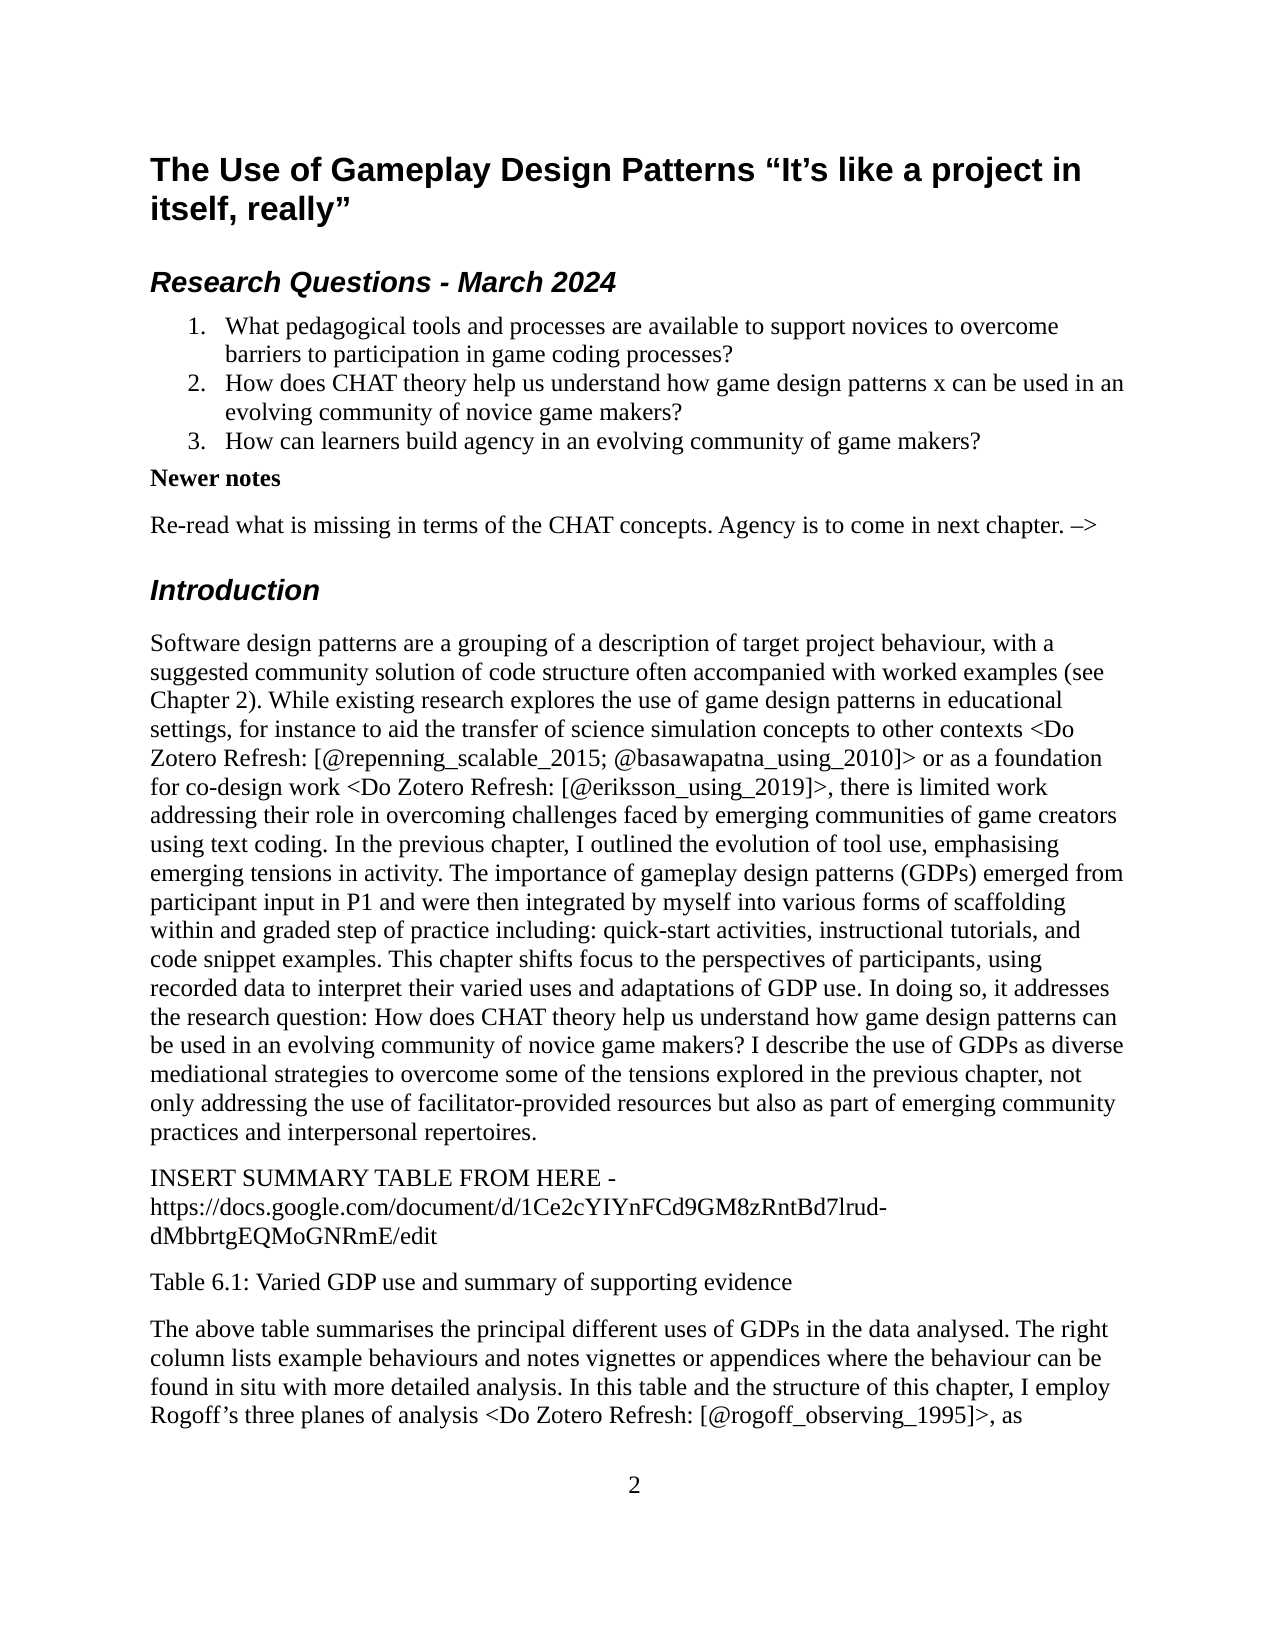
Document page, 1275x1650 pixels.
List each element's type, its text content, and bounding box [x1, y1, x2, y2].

text Table 6.1: Varied GDP use and summary of supporting evidence [150, 1267, 1125, 1296]
text Software design patterns are a grouping of a description of target project behaviour, with a suggested community solution of code structure often accompanied with worked examples (see Chapter 2). While existing research explores the use of game design patterns in educational settings, for instance to aid the transfer of science simulation concepts to other contexts <Do Zotero Refresh: [@repenning_scalable_2015; @basawapatna_using_2010]> or as a foundation for co-design work <Do Zotero Refresh: [@eriksson_using_2019]>, there is limited work addressing their role in overcoming challenges faced by emerging communities of game creators using text coding. In the previous chapter, I outlined the evolution of tool use, emphasising emerging tensions in activity. The importance of gameplay design patterns (GDPs) emerged from participant input in P1 and were then integrated by myself into various forms of scaffolding within and graded step of practice including: quick-start activities, instructional tutorials, and code snippet examples. This chapter shifts focus to the perspectives of participants, using recorded data to interpret their varied uses and adaptations of GDP use. In doing so, it addresses the research question: How does CHAT theory help us understand how game design patterns can be used in an evolving community of novice game makers? I describe the use of GDPs as diverse mediational strategies to overcome some of the tensions explored in the previous chapter, not only addressing the use of facilitator-provided resources but also as part of emerging community practices and interpersonal repertoires. [150, 628, 1125, 1145]
list What pedagogical tools and processes are available to support novices to overcome barriers to participation in game coding processes? [187, 311, 1125, 368]
subtitle Research Questions - March 2024 [150, 265, 1125, 298]
text Newer notes [150, 463, 1125, 492]
list How does CHAT theory help us understand how game design patterns x can be used in an evolving community of novice game makers? [187, 368, 1125, 426]
list How can learners build agency in an evolving community of game makers? [187, 426, 1125, 454]
text The above table summarises the principal different uses of GDPs in the data analysed. The right column lists example behaviours and notes vignettes or appendices where the behaviour can be found in situ with more detailed analysis. In this table and the structure of this chapter, I employ Rogoff’s three planes of analysis <Do Zotero Refresh: [@rogoff_observing_1995]>, as [150, 1314, 1125, 1429]
text Re-read what is missing in terms of the CHAT concepts. Agency is to come in next chapter. –> [150, 510, 1125, 539]
subtitle The Use of Gameplay Design Patterns “It’s like a project in itself, really” [150, 150, 1125, 227]
subtitle Introduction [150, 573, 1125, 606]
text INSERT SUMMARY TABLE FROM HERE - https://docs.google.com/document/d/1Ce2cYIYnFCd9GM8zRntBd7lrud-dMbbrtgEQMoGNRmE/edit [150, 1163, 1125, 1249]
